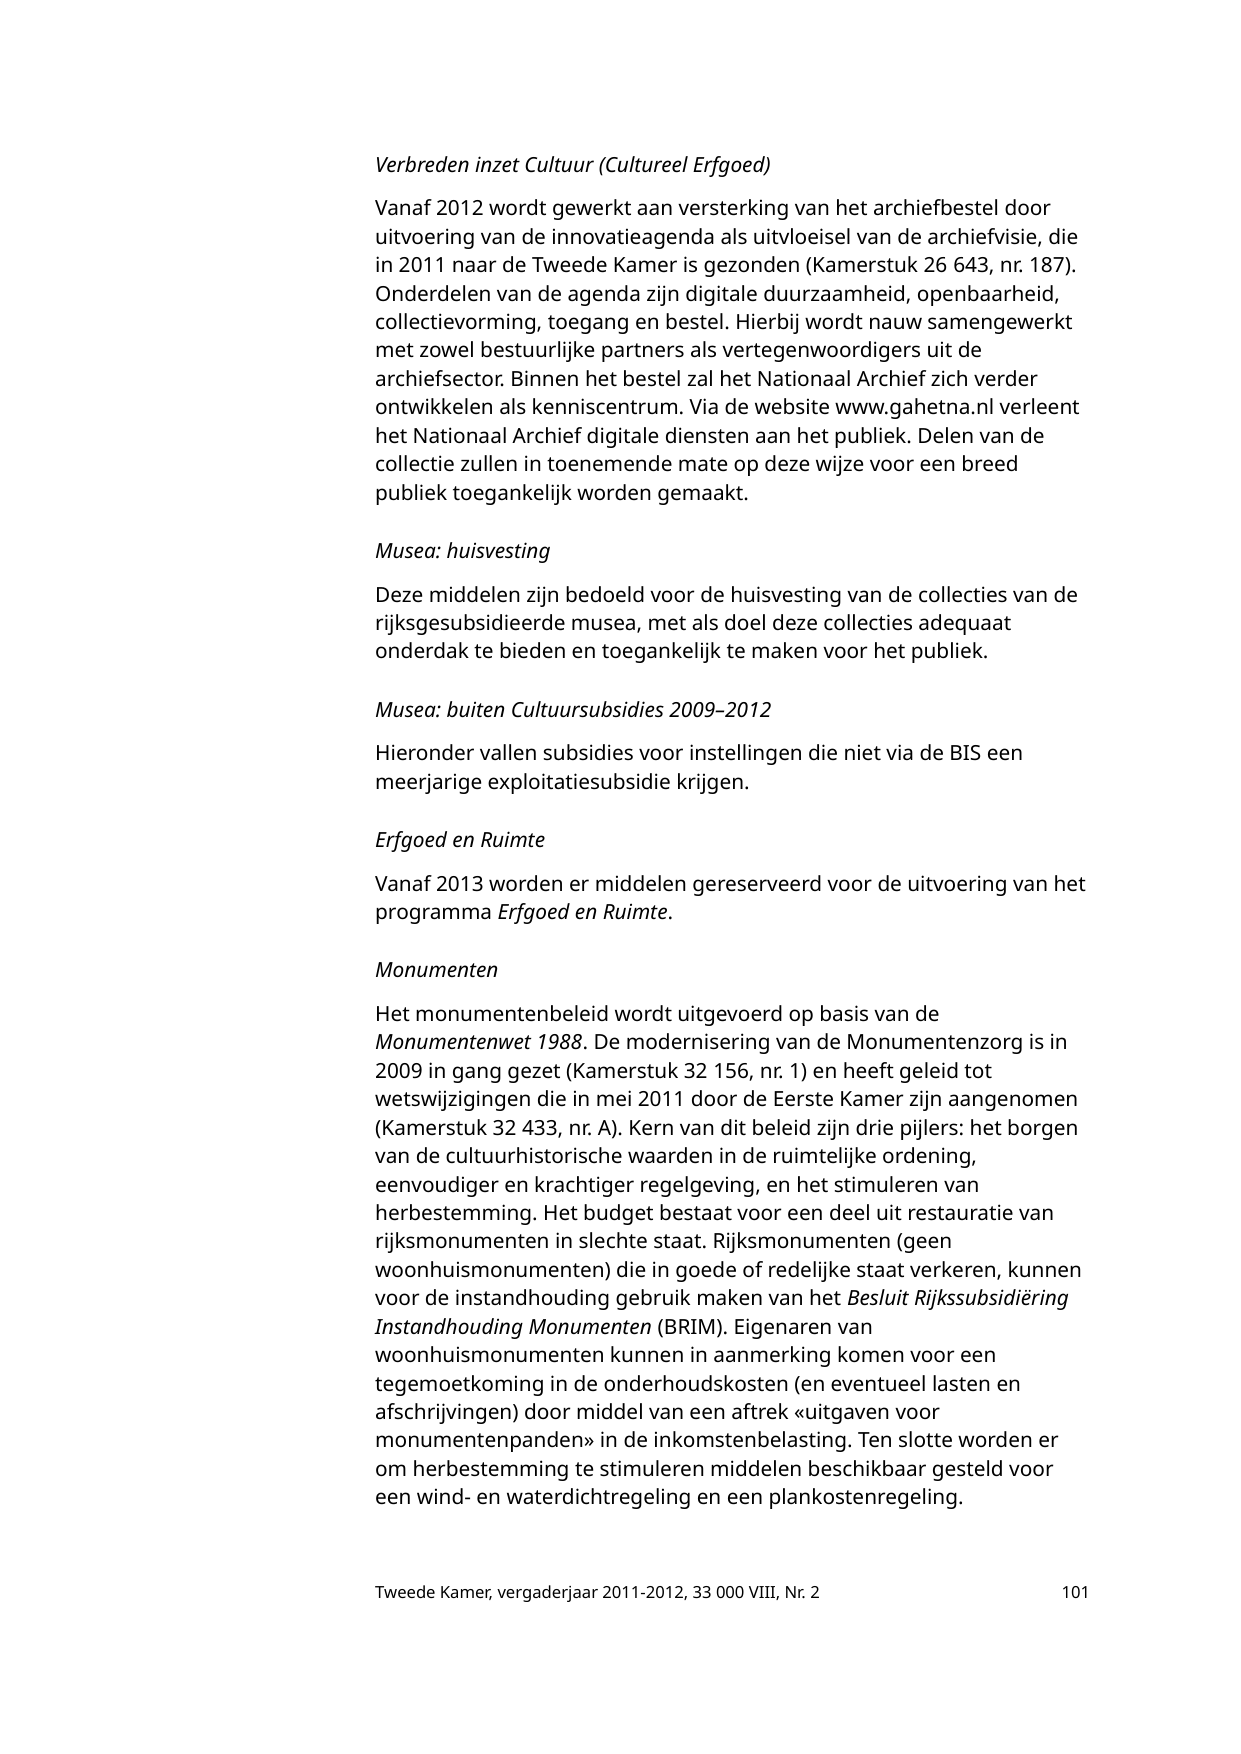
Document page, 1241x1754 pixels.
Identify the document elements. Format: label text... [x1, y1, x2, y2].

text Musea: huisvesting [375, 536, 1090, 565]
text Vanaf 2013 worden er middelen gereserveerd voor de uitvoering van het programma Erfgoed en Ruimte. [375, 869, 1090, 926]
text Hieronder vallen subsidies voor instellingen die niet via de BIS een meerjarige exploitatiesubsidie krijgen. [375, 738, 1090, 795]
text Het monumentenbeleid wordt uitgevoerd op basis van de Monumentenwet 1988. De modernisering van de Monumentenzorg is in 2009 in gang gezet (Kamerstuk 32 156, nr. 1) en heeft geleid tot wetswijzigingen die in mei 2011 door de Eerste Kamer zijn aangenomen (Kamerstuk 32 433, nr. A). Kern van dit beleid zijn drie pijlers: het borgen van de cultuurhistorische waarden in de ruimtelijke ordening, eenvoudiger en krachtiger regelgeving, en het stimuleren van herbestemming. Het budget bestaat voor een deel uit restauratie van rijksmonumenten in slechte staat. Rijksmonumenten (geen woonhuismonumenten) die in goede of redelijke staat verkeren, kunnen voor de instandhouding gebruik maken van het Besluit Rijkssubsidiëring Instandhouding Monumenten (BRIM). Eigenaren van woonhuismonumenten kunnen in aanmerking komen voor een tegemoetkoming in de onderhoudskosten (en eventueel lasten en afschrijvingen) door middel van een aftrek «uitgaven voor monumentenpanden» in de inkomstenbelasting. Ten slotte worden er om herbestemming te stimuleren middelen beschikbaar gesteld voor een wind- en waterdichtregeling en een plankostenregeling. [375, 999, 1090, 1511]
text Verbreden inzet Cultuur (Cultureel Erfgoed) [375, 150, 1090, 178]
text Erfgoed en Ruimte [375, 825, 1090, 854]
text Musea: buiten Cultuursubsidies 2009–2012 [375, 695, 1090, 723]
text Monumenten [375, 956, 1090, 984]
text Deze middelen zijn bedoeld voor de huisvesting van de collecties van de rijksgesubsidieerde musea, met als doel deze collecties adequaat onderdak te bieden en toegankelijk te maken voor het publiek. [375, 580, 1090, 665]
text Vanaf 2012 wordt gewerkt aan versterking van het archiefbestel door uitvoering van de innovatieagenda als uitvloeisel van de archiefvisie, die in 2011 naar de Tweede Kamer is gezonden (Kamerstuk 26 643, nr. 187). Onderdelen van de agenda zijn digitale duurzaamheid, openbaarheid, collectievorming, toegang en bestel. Hierbij wordt nauw samengewerkt met zowel bestuurlijke partners als vertegenwoordigers uit de archiefsector. Binnen het bestel zal het Nationaal Archief zich verder ontwikkelen als kenniscentrum. Via de website www.gahetna.nl verleent het Nationaal Archief digitale diensten aan het publiek. Delen van de collectie zullen in toenemende mate op deze wijze voor een breed publiek toegankelijk worden gemaakt. [375, 193, 1090, 506]
